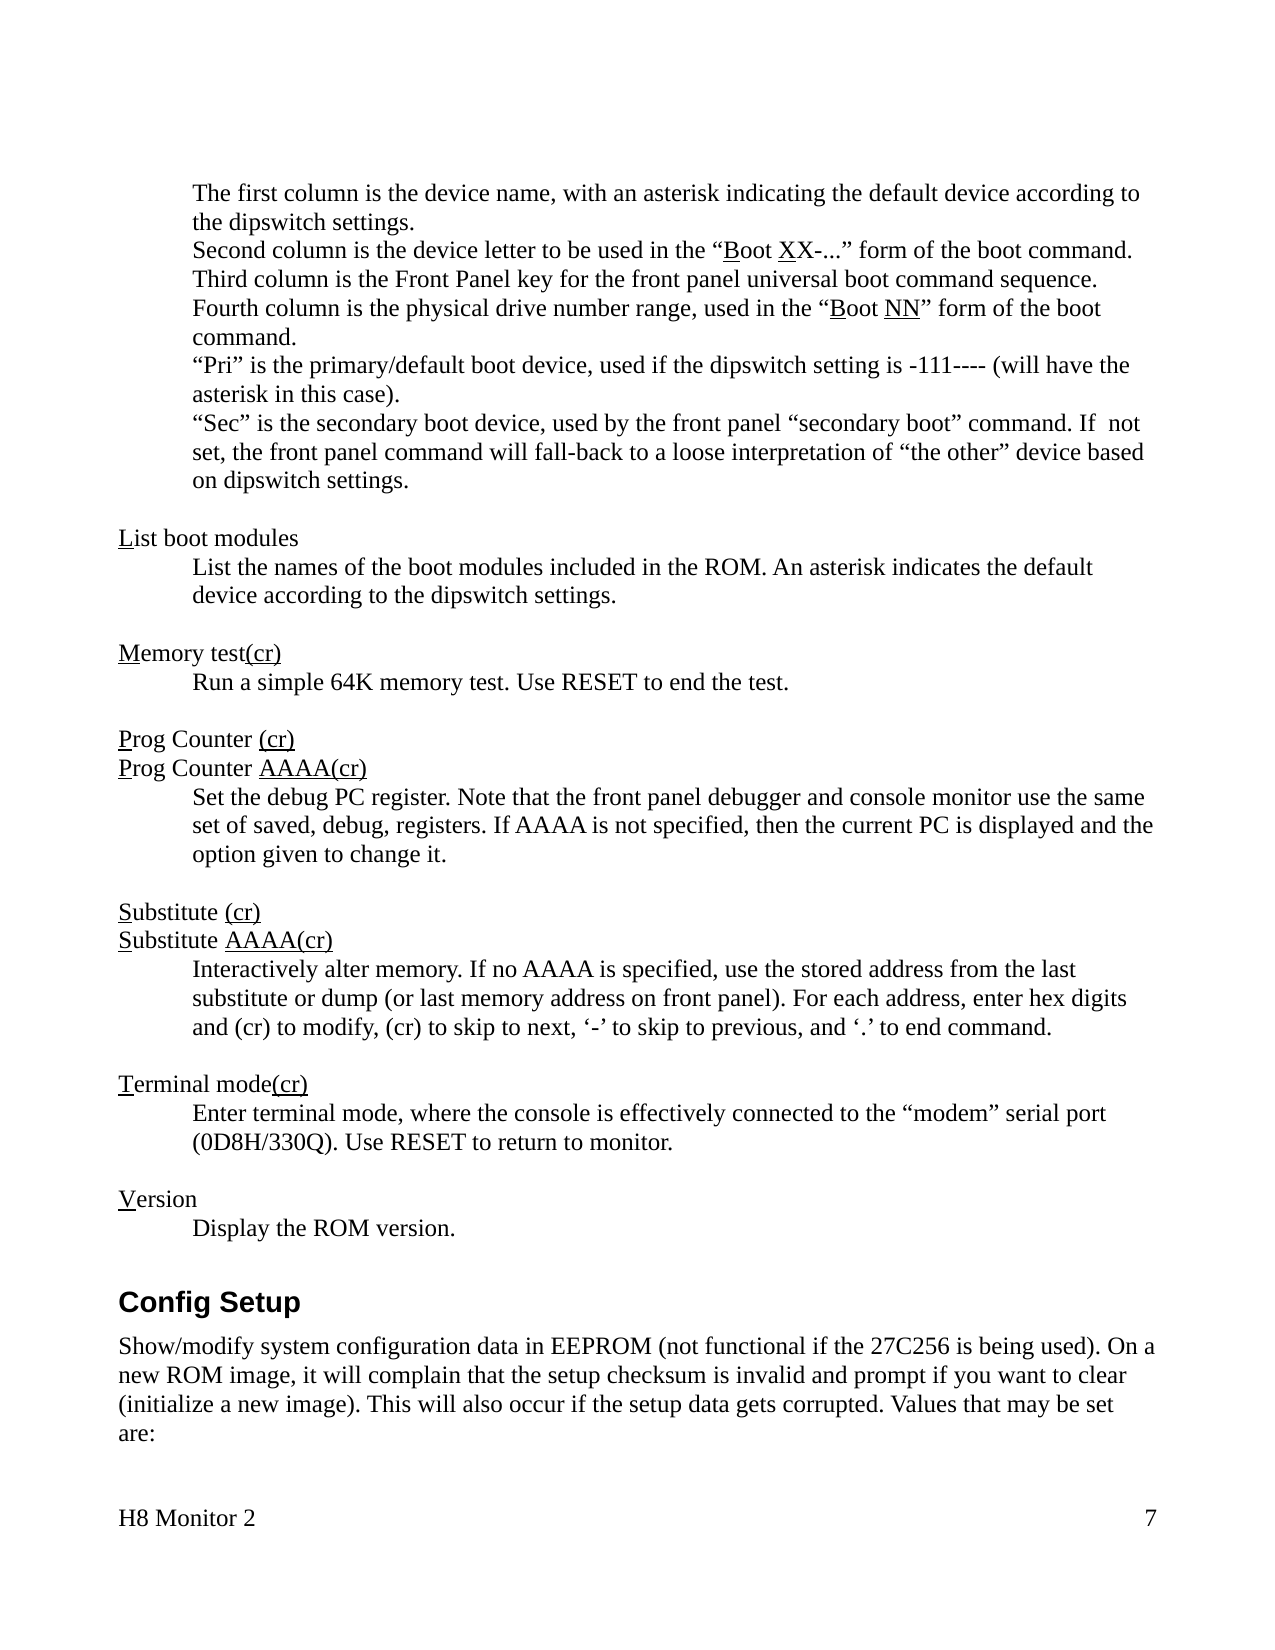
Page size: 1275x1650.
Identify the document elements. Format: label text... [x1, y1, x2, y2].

text List boot modules [118, 523, 1157, 552]
text Second column is the device letter to be used in the “Boot XX-...” form of the boot command. [192, 236, 1157, 264]
text Version [118, 1184, 1157, 1213]
text Substitute (cr) [118, 897, 1157, 926]
text Third column is the Front Panel key for the front panel universal boot command sequence. [192, 264, 1157, 293]
text Run a simple 64K memory test. Use RESET to end the test. [192, 667, 1157, 696]
text Fourth column is the physical drive number range, used in the “Boot NN” form of the boot command. [192, 293, 1157, 351]
text “Pri” is the primary/default boot device, used if the dipswitch setting is -111---- (will have the asterisk in this case). [192, 351, 1157, 408]
text Substitute AAAA(cr) [118, 926, 1157, 954]
text Show/modify system configuration data in EEPROM (not functional if the 27C256 is being used). On a new ROM image, it will complain that the setup checksum is invalid and prompt if you want to clear (initialize a new image). This will also occur if the setup data gets corrupted. Values that may be set are: [118, 1331, 1157, 1446]
text Interactively alter memory. If no AAAA is specified, use the stored address from the last substitute or dump (or last memory address on front panel). For each address, enter hex digits and (cr) to modify, (cr) to skip to next, ‘-’ to skip to previous, and ‘.’ to end command. [192, 954, 1157, 1041]
text Display the ROM version. [192, 1213, 1157, 1242]
text “Sec” is the secondary boot device, used by the front panel “secondary boot” command. If not set, the front panel command will fall-back to a loose interpretation of “the other” device based on dipswitch settings. [192, 408, 1157, 494]
text List the names of the boot modules included in the ROM. An asterisk indicates the default device according to the dipswitch settings. [192, 552, 1157, 609]
text Memory test(cr) [118, 638, 1157, 667]
subtitle Config Setup [118, 1285, 1157, 1319]
text Set the debug PC register. Note that the front panel debugger and console monitor use the same set of saved, debug, registers. If AAAA is not specified, then the current PC is displayed and the option given to change it. [192, 782, 1157, 868]
text Prog Counter AAAA(cr) [118, 753, 1157, 782]
text Prog Counter (cr) [118, 724, 1157, 753]
text Terminal mode(cr) [118, 1069, 1157, 1098]
text Enter terminal mode, where the console is effectively connected to the “modem” serial port (0D8H/330Q). Use RESET to return to monitor. [192, 1098, 1157, 1156]
text The first column is the device name, with an asterisk indicating the default device according to the dipswitch settings. [192, 178, 1157, 236]
